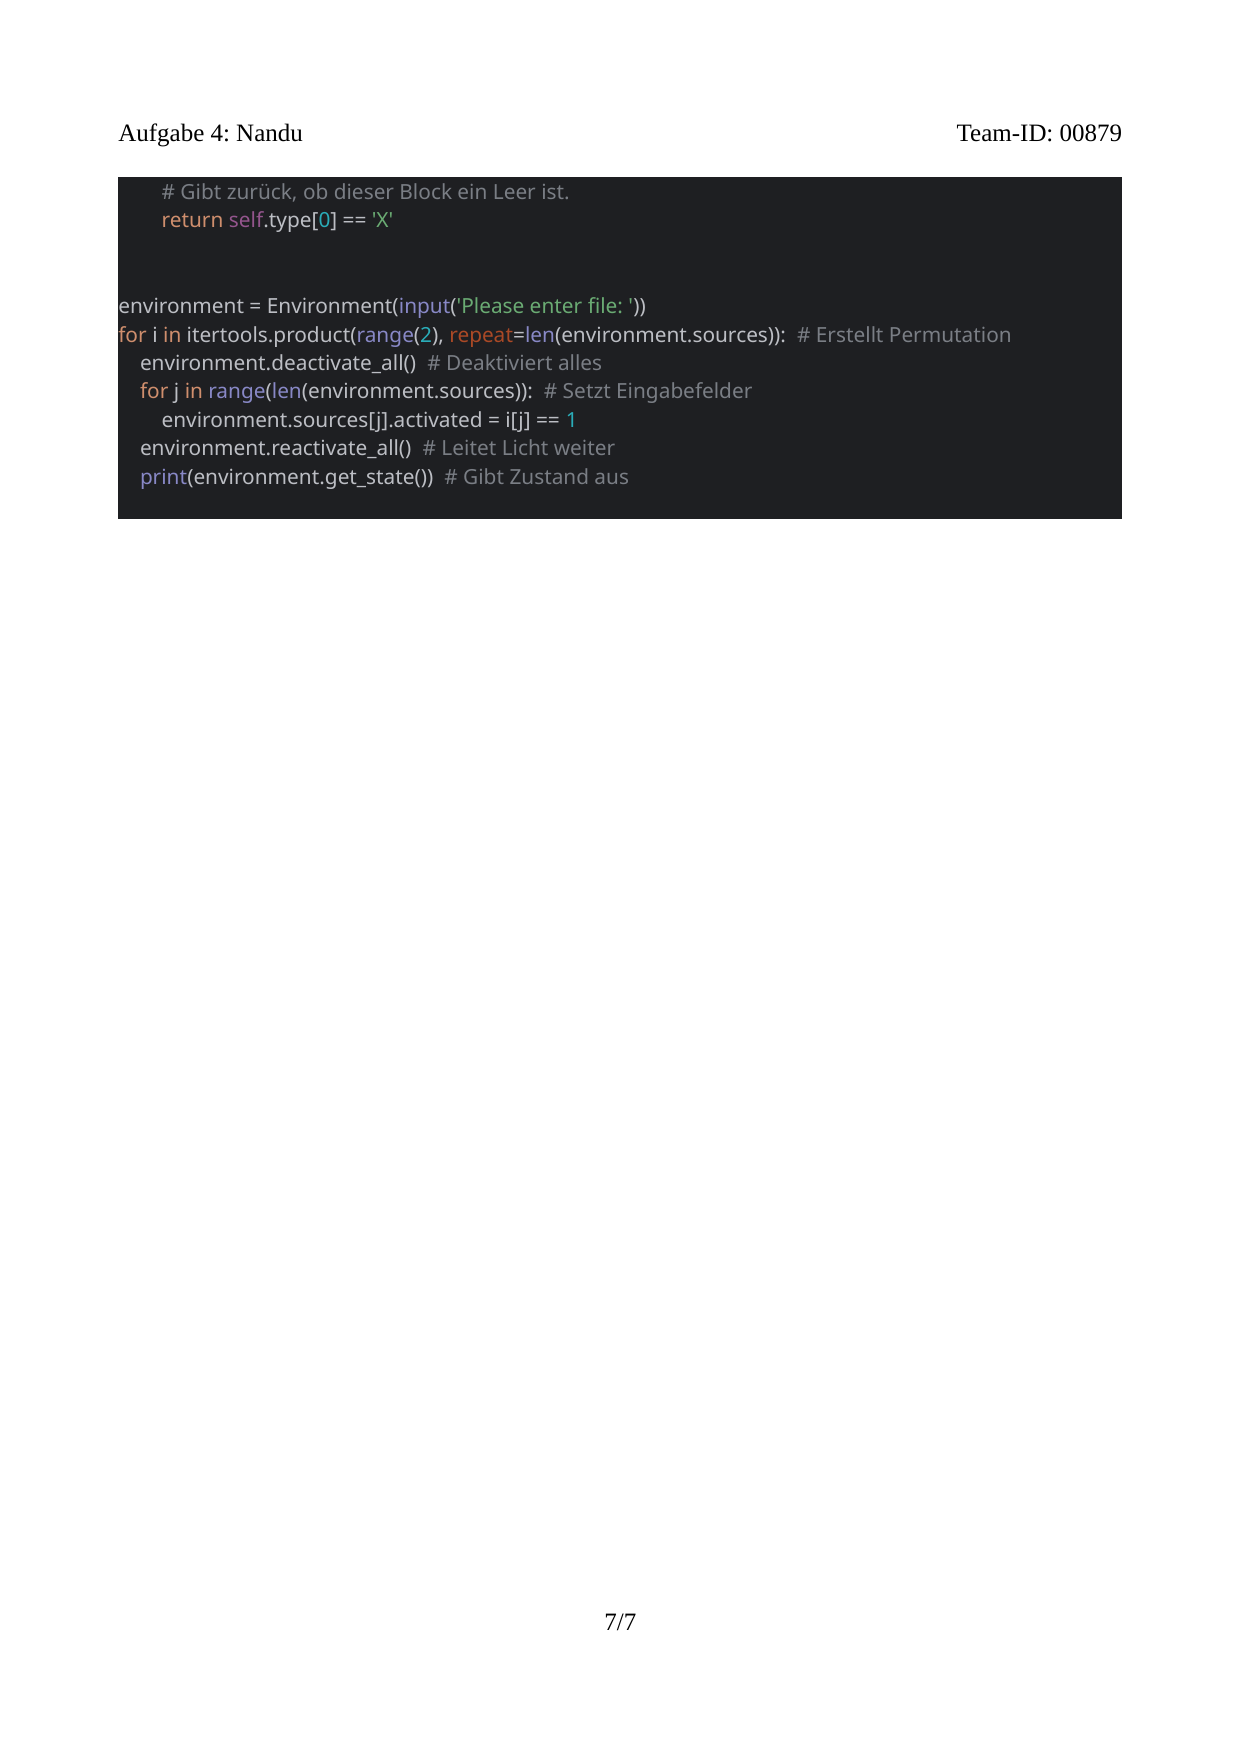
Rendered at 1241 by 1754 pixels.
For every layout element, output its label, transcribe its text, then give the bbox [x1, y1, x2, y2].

text # Gibt zurück, ob dieser Block ein Leer ist. return self.type[0] == 'X' environment = Environment(input('Please enter file: ')) for i in itertools.product(range(2), repeat=len(environment.sources)): # Erstellt Permutation environment.deactivate_all() # Deaktiviert alles for j in range(len(environment.sources)): # Setzt Eingabefelder environment.sources[j].activated = i[j] == 1 environment.reactivate_all() # Leitet Licht weiter print(environment.get_state()) # Gibt Zustand aus [118, 177, 1122, 519]
